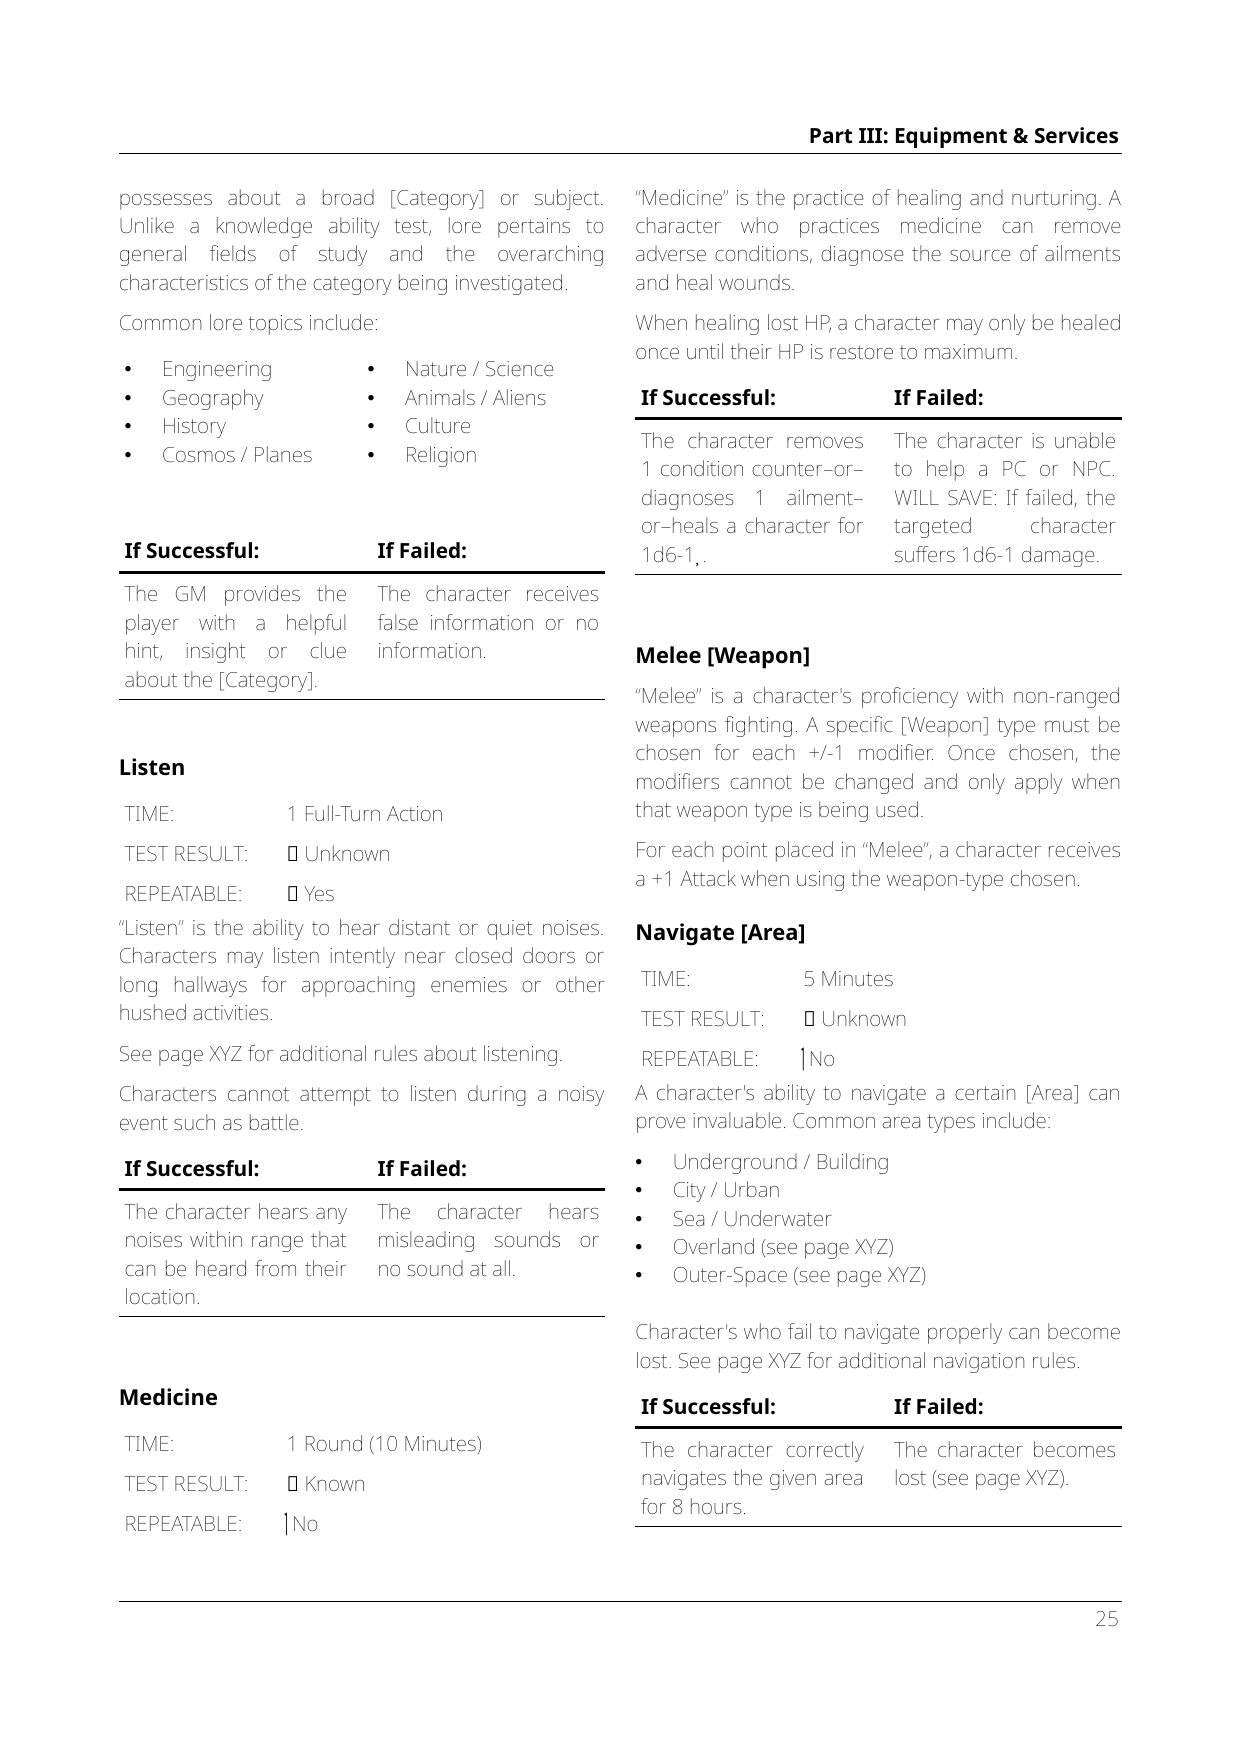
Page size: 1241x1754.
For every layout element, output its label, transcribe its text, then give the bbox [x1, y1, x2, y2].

table_cell REPEATABLE: [119, 1504, 281, 1543]
table_cell The character removes 1 condition counter–or–diagnoses 1 ailment–or–heals a character for 1d6-1. [635, 420, 869, 574]
table_header [353, 1148, 372, 1188]
table_header [869, 377, 888, 417]
table_cell The character receives false information or no information. [372, 574, 605, 699]
table_header If Successful: [119, 1148, 353, 1188]
text Melee [Weapon] [635, 640, 1122, 669]
table_cell TEST RESULT: [635, 998, 797, 1038]
table_cell [869, 1429, 888, 1526]
list Sea / Underwater [635, 1204, 1122, 1232]
text For each point placed in “Melee”, a character receives a +1 Attack when using the weapon-type chosen. [635, 836, 1122, 892]
table_cell  Known [281, 1464, 605, 1504]
text Medicine [118, 1382, 605, 1412]
table_cell [353, 574, 372, 699]
text A character's ability to navigate a certain [Area] can prove invaluable. Common area types include: [635, 1078, 1122, 1135]
table_header If Failed: [372, 1148, 605, 1188]
text Common lore topics include: [118, 308, 605, 337]
table_cell TEST RESULT: [119, 833, 281, 873]
table_cell  No [797, 1038, 1122, 1078]
table_header [353, 531, 372, 571]
table_header 5 Minutes [797, 958, 1122, 998]
table_header If Failed: [888, 1386, 1122, 1426]
table_cell The character is unable to help a PC or NPC. WILL SAVE: If failed, the targeted character suffers 1d6-1 damage. [888, 420, 1122, 574]
table_header If Successful: [635, 1386, 869, 1426]
text See page XYZ for additional rules about listening. [118, 1039, 605, 1067]
table_cell  Unknown [797, 998, 1122, 1038]
table_header TIME: [119, 1424, 281, 1464]
table_cell REPEATABLE: [119, 873, 281, 913]
table_header If Successful: [635, 377, 869, 417]
table_cell  Yes [281, 873, 605, 913]
table_header If Failed: [888, 377, 1122, 417]
table_header TIME: [635, 958, 797, 998]
text “Medicine” is the practice of healing and nurturing. A character who practices medicine can remove adverse conditions, diagnose the source of ailments and heal wounds. [635, 183, 1122, 296]
table_cell  Unknown [281, 833, 605, 873]
table_header Engineering Geography History Cosmos / Planes [119, 349, 362, 474]
table_header 1 Full-Turn Action [281, 793, 605, 833]
table_header If Successful: [119, 531, 353, 571]
table_cell  No [281, 1504, 605, 1543]
table_header Nature / Science Animals / Aliens Culture Religion [362, 349, 605, 474]
table_cell REPEATABLE: [635, 1038, 797, 1078]
text “Melee” is a character's proficiency with non-ranged weapons fighting. A specific [Weapon] type must be chosen for each +/-1 modifier. Once chosen, the modifiers cannot be changed and only apply when that weapon type is being used. [635, 681, 1122, 824]
table_header If Failed: [372, 531, 605, 571]
table_cell The character becomes lost (see page XYZ). [888, 1429, 1122, 1526]
table_cell The character hears any noises within range that can be heard from their location. [119, 1191, 353, 1316]
table_cell TEST RESULT: [119, 1464, 281, 1504]
table_cell The character correctly navigates the given area for 8 hours. [635, 1429, 869, 1526]
text possesses about a broad [Category] or subject. Unlike a knowledge ability test, lore pertains to general fields of study and the overarching characteristics of the category being investigated. [118, 183, 605, 296]
list Outer-Space (see page XYZ) [635, 1261, 1122, 1289]
table_header [869, 1386, 888, 1426]
text Character's who fail to navigate properly can become lost. See page XYZ for additional navigation rules. [635, 1289, 1122, 1374]
table_cell [869, 420, 888, 574]
table_cell [353, 1191, 372, 1316]
list City / Urban [635, 1175, 1122, 1204]
list Overland (see page XYZ) [635, 1232, 1122, 1261]
text Navigate [Area] [635, 916, 1122, 946]
text When healing lost HP, a character may only be healed once until their HP is restore to maximum. [635, 308, 1122, 365]
table_cell The GM provides the player with a helpful hint, insight or clue about the [Category]. [119, 574, 353, 699]
text Characters cannot attempt to listen during a noisy event such as battle. [118, 1079, 605, 1136]
table_cell The character hears misleading sounds or no sound at all. [372, 1191, 605, 1316]
table_header TIME: [119, 793, 281, 833]
text “Listen” is the ability to hear distant or quiet noises. Characters may listen intently near closed doors or long hallways for approaching enemies or other hushed activities. [118, 913, 605, 1027]
text Listen [118, 752, 605, 781]
list Underground / Building [635, 1147, 1122, 1175]
table_header 1 Round (10 Minutes) [281, 1424, 605, 1464]
